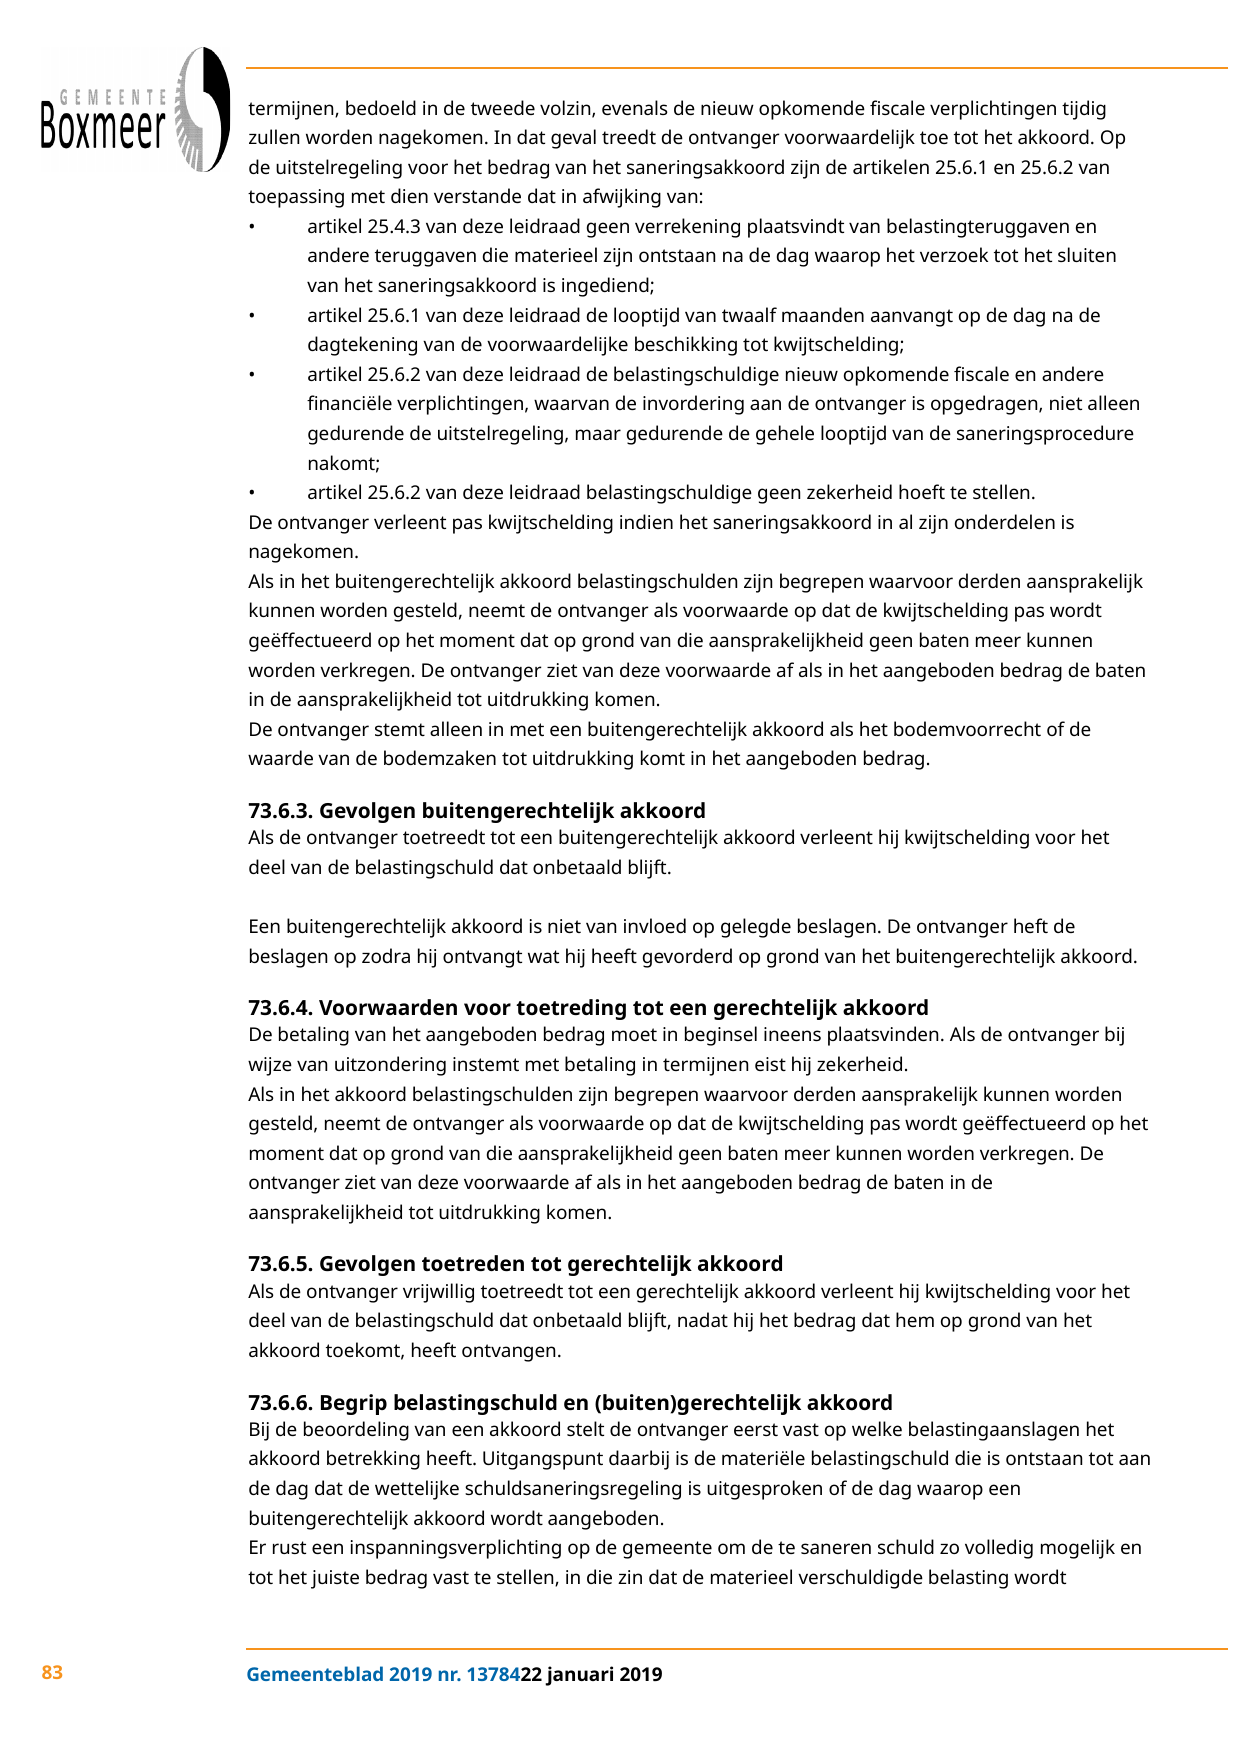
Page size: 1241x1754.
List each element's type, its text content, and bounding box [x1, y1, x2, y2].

picture [41, 47, 231, 172]
text Er rust een inspanningsverplichting op de gemeente om de te saneren schuld zo volledig mogelijk en tot het juiste bedrag vast te stellen, in die zin dat de materieel verschuldigde belasting wordt [248, 1534, 1152, 1590]
text termijnen, bedoeld in de tweede volzin, evenals de nieuw opkomende fiscale verplichtingen tijdig zullen worden nagekomen. In dat geval treedt de ontvanger voorwaardelijk toe tot het akkoord. Op de uitstelregeling voor het bedrag van het saneringsakkoord zijn de artikelen 25.6.1 en 25.6.2 van toepassing met dien verstande dat in afwijking van: [248, 95, 1152, 209]
list artikel 25.4.3 van deze leidraad geen verrekening plaatsvindt van belastingteruggaven en andere teruggaven die materieel zijn ontstaan na de dag waarop het verzoek tot het sluiten van het saneringsakkoord is ingediend; [248, 213, 1152, 298]
text Een buitengerechtelijk akkoord is niet van invloed op gelegde beslagen. De ontvanger heft de beslagen op zodra hij ontvangt wat hij heeft gevorderd op grond van het buitengerechtelijk akkoord. [248, 913, 1152, 968]
text De ontvanger stemt alleen in met een buitengerechtelijk akkoord als het bodemvoorrecht of de waarde van de bodemzaken tot uitdrukking komt in het aangeboden bedrag. [248, 716, 1152, 771]
text Als de ontvanger toetreedt tot een buitengerechtelijk akkoord verleent hij kwijtschelding voor het deel van de belastingschuld dat onbetaald blijft. [248, 824, 1152, 880]
text Bij de beoordeling van een akkoord stelt de ontvanger eerst vast op welke belastingaanslagen het akkoord betrekking heeft. Uitgangspunt daarbij is de materiële belastingschuld die is ontstaan tot aan de dag dat de wettelijke schuldsaneringsregeling is uitgesproken of de dag waarop een buitengerechtelijk akkoord wordt aangeboden. [248, 1416, 1152, 1531]
text 73.6.4. Voorwaarden voor toetreding tot een gerechtelijk akkoord [248, 993, 1152, 1022]
text Als in het akkoord belastingschulden zijn begrepen waarvoor derden aansprakelijk kunnen worden gesteld, neemt de ontvanger als voorwaarde op dat de kwijtschelding pas wordt geëffectueerd op het moment dat op grond van die aansprakelijkheid geen baten meer kunnen worden verkregen. De ontvanger ziet van deze voorwaarde af als in het aangeboden bedrag de baten in de aansprakelijkheid tot uitdrukking komen. [248, 1081, 1152, 1225]
text De betaling van het aangeboden bedrag moet in beginsel ineens plaatsvinden. Als de ontvanger bij wijze van uitzondering instemt met betaling in termijnen eist hij zekerheid. [248, 1022, 1152, 1077]
text 73.6.6. Begrip belastingschuld en (buiten)gerechtelijk akkoord [248, 1388, 1152, 1416]
text 73.6.3. Gevolgen buitengerechtelijk akkoord [248, 796, 1152, 824]
list artikel 25.6.1 van deze leidraad de looptijd van twaalf maanden aanvangt op de dag na de dagtekening van de voorwaardelijke beschikking tot kwijtschelding; [248, 302, 1152, 357]
text Als in het buitengerechtelijk akkoord belastingschulden zijn begrepen waarvoor derden aansprakelijk kunnen worden gesteld, neemt de ontvanger als voorwaarde op dat de kwijtschelding pas wordt geëffectueerd op het moment dat op grond van die aansprakelijkheid geen baten meer kunnen worden verkregen. De ontvanger ziet van deze voorwaarde af als in het aangeboden bedrag de baten in de aansprakelijkheid tot uitdrukking komen. [248, 568, 1152, 712]
list artikel 25.6.2 van deze leidraad de belastingschuldige nieuw opkomende fiscale en andere financiële verplichtingen, waarvan de invordering aan de ontvanger is opgedragen, niet alleen gedurende de uitstelregeling, maar gedurende de gehele looptijd van de saneringsprocedure nakomt; [248, 361, 1152, 476]
list artikel 25.6.2 van deze leidraad belastingschuldige geen zekerheid hoeft te stellen. [248, 479, 1152, 505]
text De ontvanger verleent pas kwijtschelding indien het saneringsakkoord in al zijn onderdelen is nagekomen. [248, 509, 1152, 564]
text Als de ontvanger vrijwillig toetreedt tot een gerechtelijk akkoord verleent hij kwijtschelding voor het deel van de belastingschuld dat onbetaald blijft, nadat hij het bedrag dat hem op grond van het akkoord toekomt, heeft ontvangen. [248, 1278, 1152, 1363]
text 73.6.5. Gevolgen toetreden tot gerechtelijk akkoord [248, 1249, 1152, 1278]
